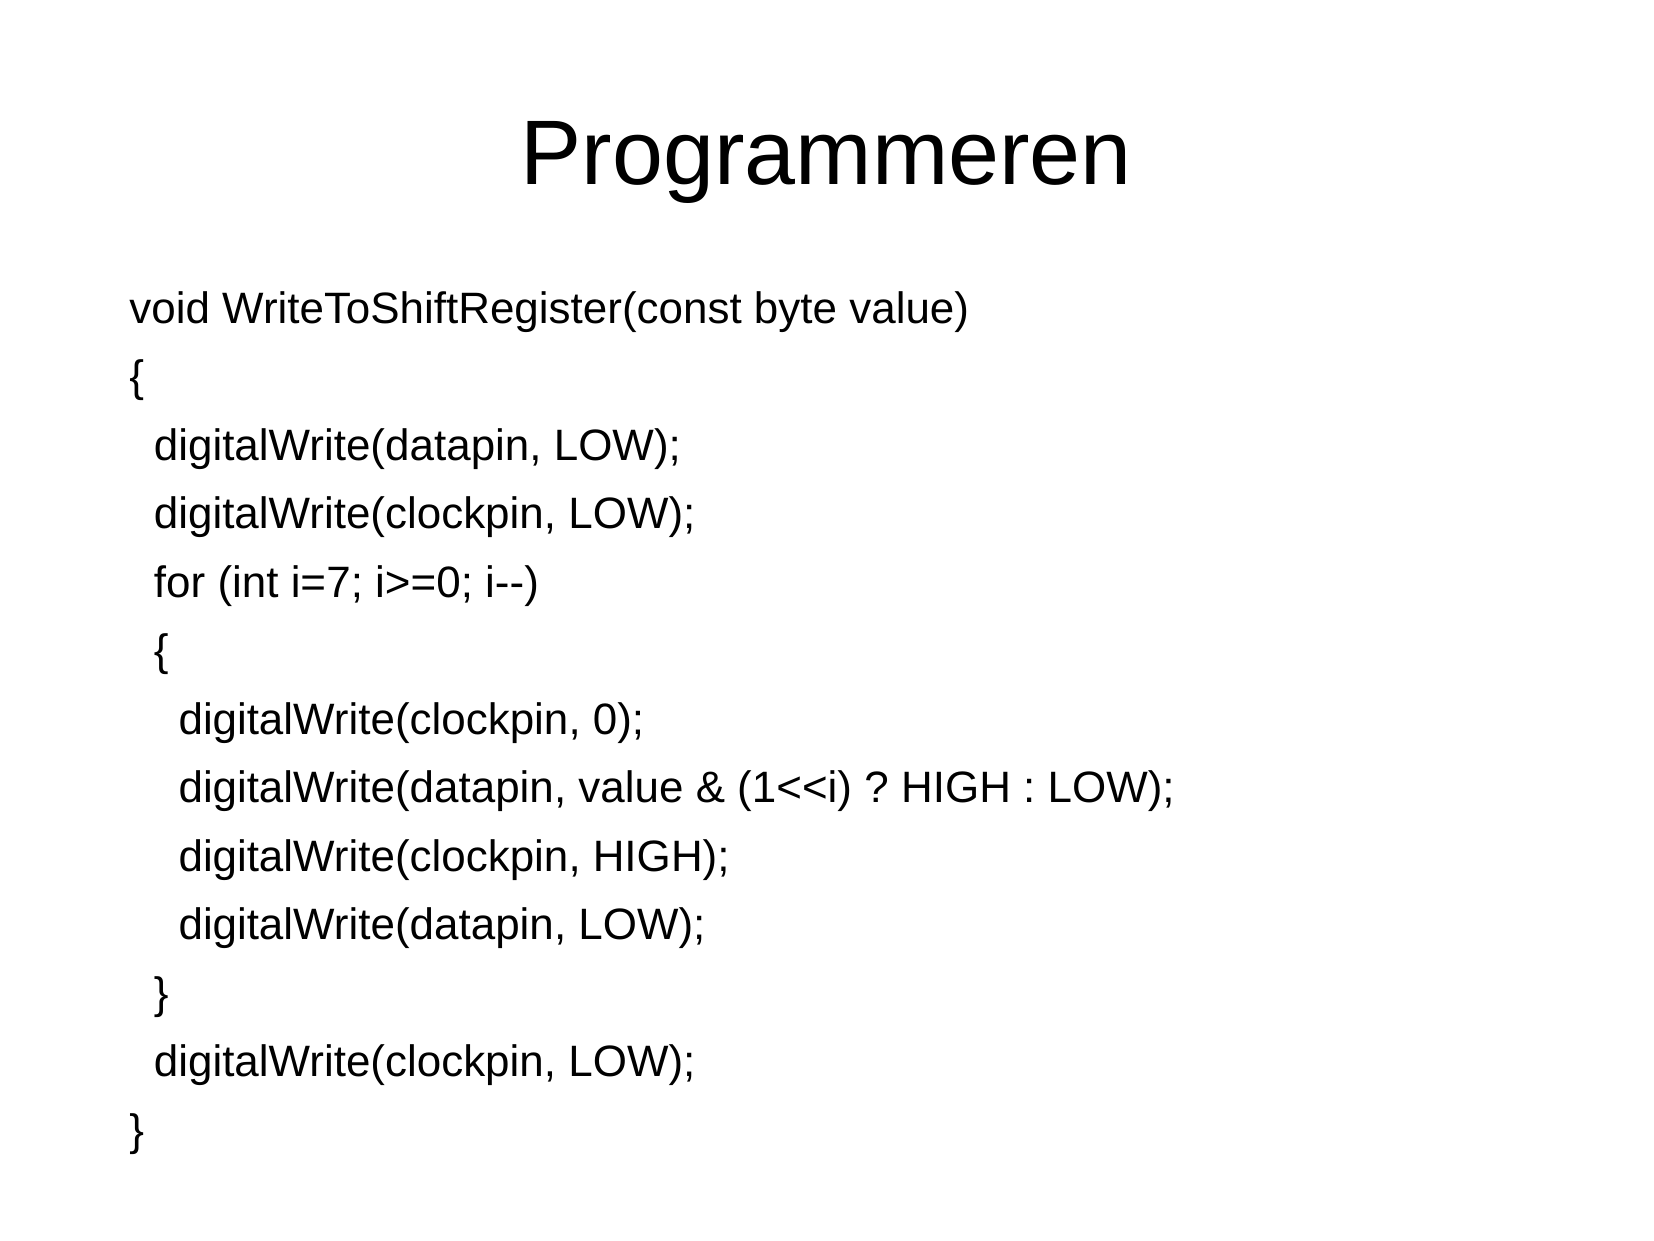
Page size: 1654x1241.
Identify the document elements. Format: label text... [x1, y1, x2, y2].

title Programmeren [82, 49, 1571, 257]
list void WriteToShiftRegister(const byte value) { digitalWrite(datapin, LOW); digitalWrite(clockpin, LOW); for (int i=7; i>=0; i--) { digitalWrite(clockpin, 0); digitalWrite(datapin, value & (1<<i) ? HIGH : LOW); digitalWrite(clockpin, HIGH); digitalWrite(datapin, LOW); } digitalWrite(clockpin, LOW); } [82, 283, 1571, 1170]
